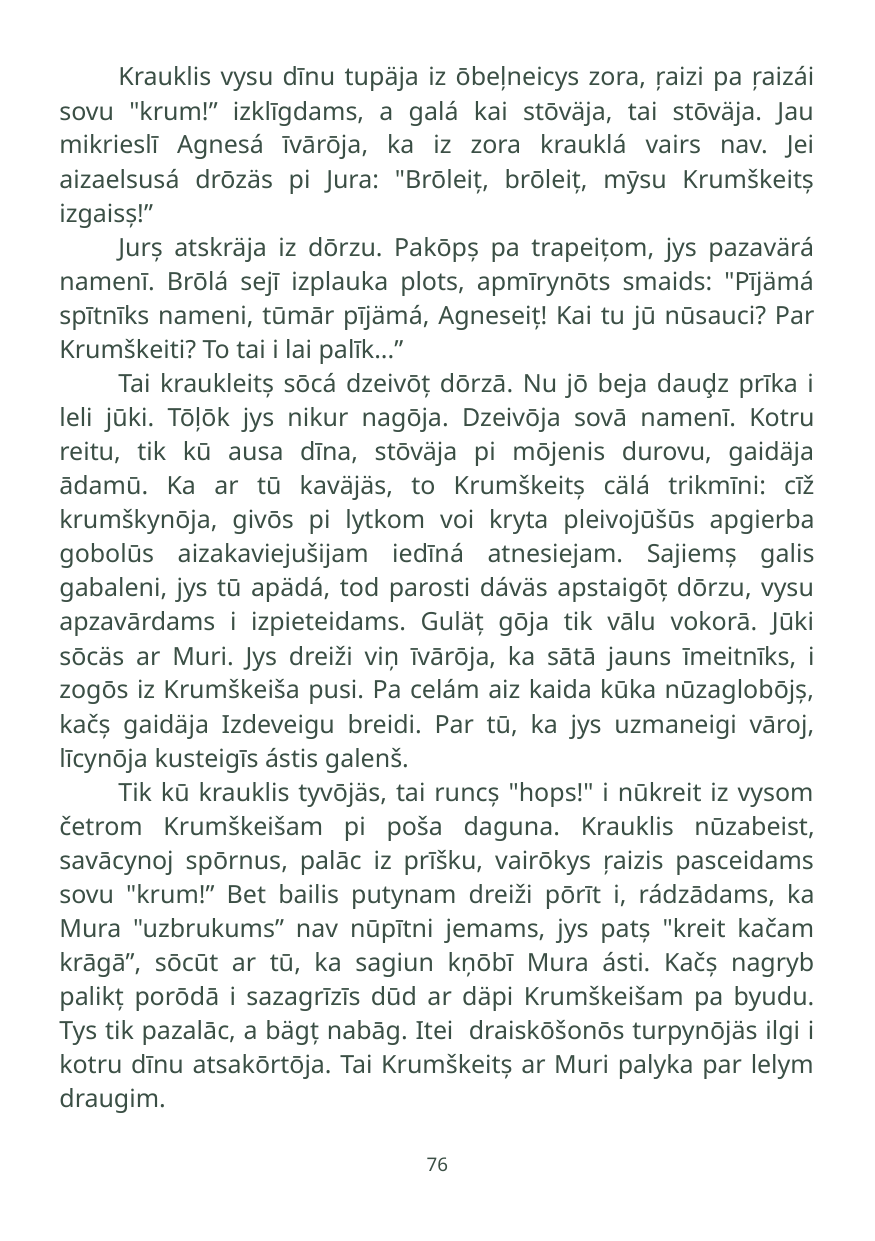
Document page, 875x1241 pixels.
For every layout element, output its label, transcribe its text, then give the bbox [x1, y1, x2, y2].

text Tik kū krauklis tyvōjäs, tai runcș "hops!" i nūkreit iz vysom četrom Krumškeišam pi poša daguna. Krauklis nūzabeist, savācynoj spōrnus, palāc iz prīšku, vairōkys ŗaizis pasceidams sovu "krum!” Bet bailis putynam dreiži pōrīt i, rádzādams, ka Mura "uzbrukums” nav nūpītni jemams, jys patș "kreit kačam krāgā”, sōcūt ar tū, ka sagiun kņōbī Mura ásti. Kačș nagryb palikț porōdā i sazagrīzīs dūd ar däpi Krumškeišam pa byudu. Tys tik pazalāc, a bägț nabāg. Itei draiskōšonōs turpynōjäs ilgi i kotru dīnu atsakōrtōja. Tai Krumškeitș ar Muri palyka par lelym draugim. [59, 774, 815, 1115]
text Krauklis vysu dīnu tupäja iz ōbeļneicys zora, ŗaizi pa ŗaizái sovu "krum!” izklīgdams, a galá kai stōväja, tai stōväja. Jau mikrieslī Agnesá īvārōja, ka iz zora krauklá vairs nav. Jei aizaelsusá drōzäs pi Jura: "Brōleiț, brōleiț, mȳsu Krumškeitș izgaisș!” [59, 59, 815, 229]
text Tai kraukleitș sōcá dzeivōț dōrzā. Nu jō beja dauḑz prīka i leli jūki. Tōļōk jys nikur nagōja. Dzeivōja sovā namenī. Kotru reitu, tik kū ausa dīna, stōväja pi mōjenis durovu, gaidäja ādamū. Ka ar tū kaväjäs, to Krumškeitș cälá trikmīni: cīž krumškynōja, givōs pi lytkom voi kryta pleivojūšūs apgierba gobolūs aizakaviejušijam iedīná atnesiejam. Sajiemș galis gabaleni, jys tū apädá, tod parosti dáväs apstaigōț dōrzu, vysu apzavārdams i izpieteidams. Guläț gōja tik vālu vokorā. Jūki sōcäs ar Muri. Jys dreiži viņ īvārōja, ka sātā jauns īmeitnīks, i zogōs iz Krumškeiša pusi. Pa celám aiz kaida kūka nūzaglobōjș, kačș gaidäja Izdeveigu breidi. Par tū, ka jys uzmaneigi vāroj, līcynōja kusteigīs ástis galenš. [59, 366, 815, 774]
text Jurș atskräja iz dōrzu. Pakōpș pa trapeițom, jys pazavärá namenī. Brōlá sejī izplauka plots, apmīrynōts smaids: "Pījämá spītnīks nameni, tūmār pījämá, Agneseiț! Kai tu jū nūsauci? Par Krumškeiti? To tai i lai palīk...” [59, 229, 815, 366]
